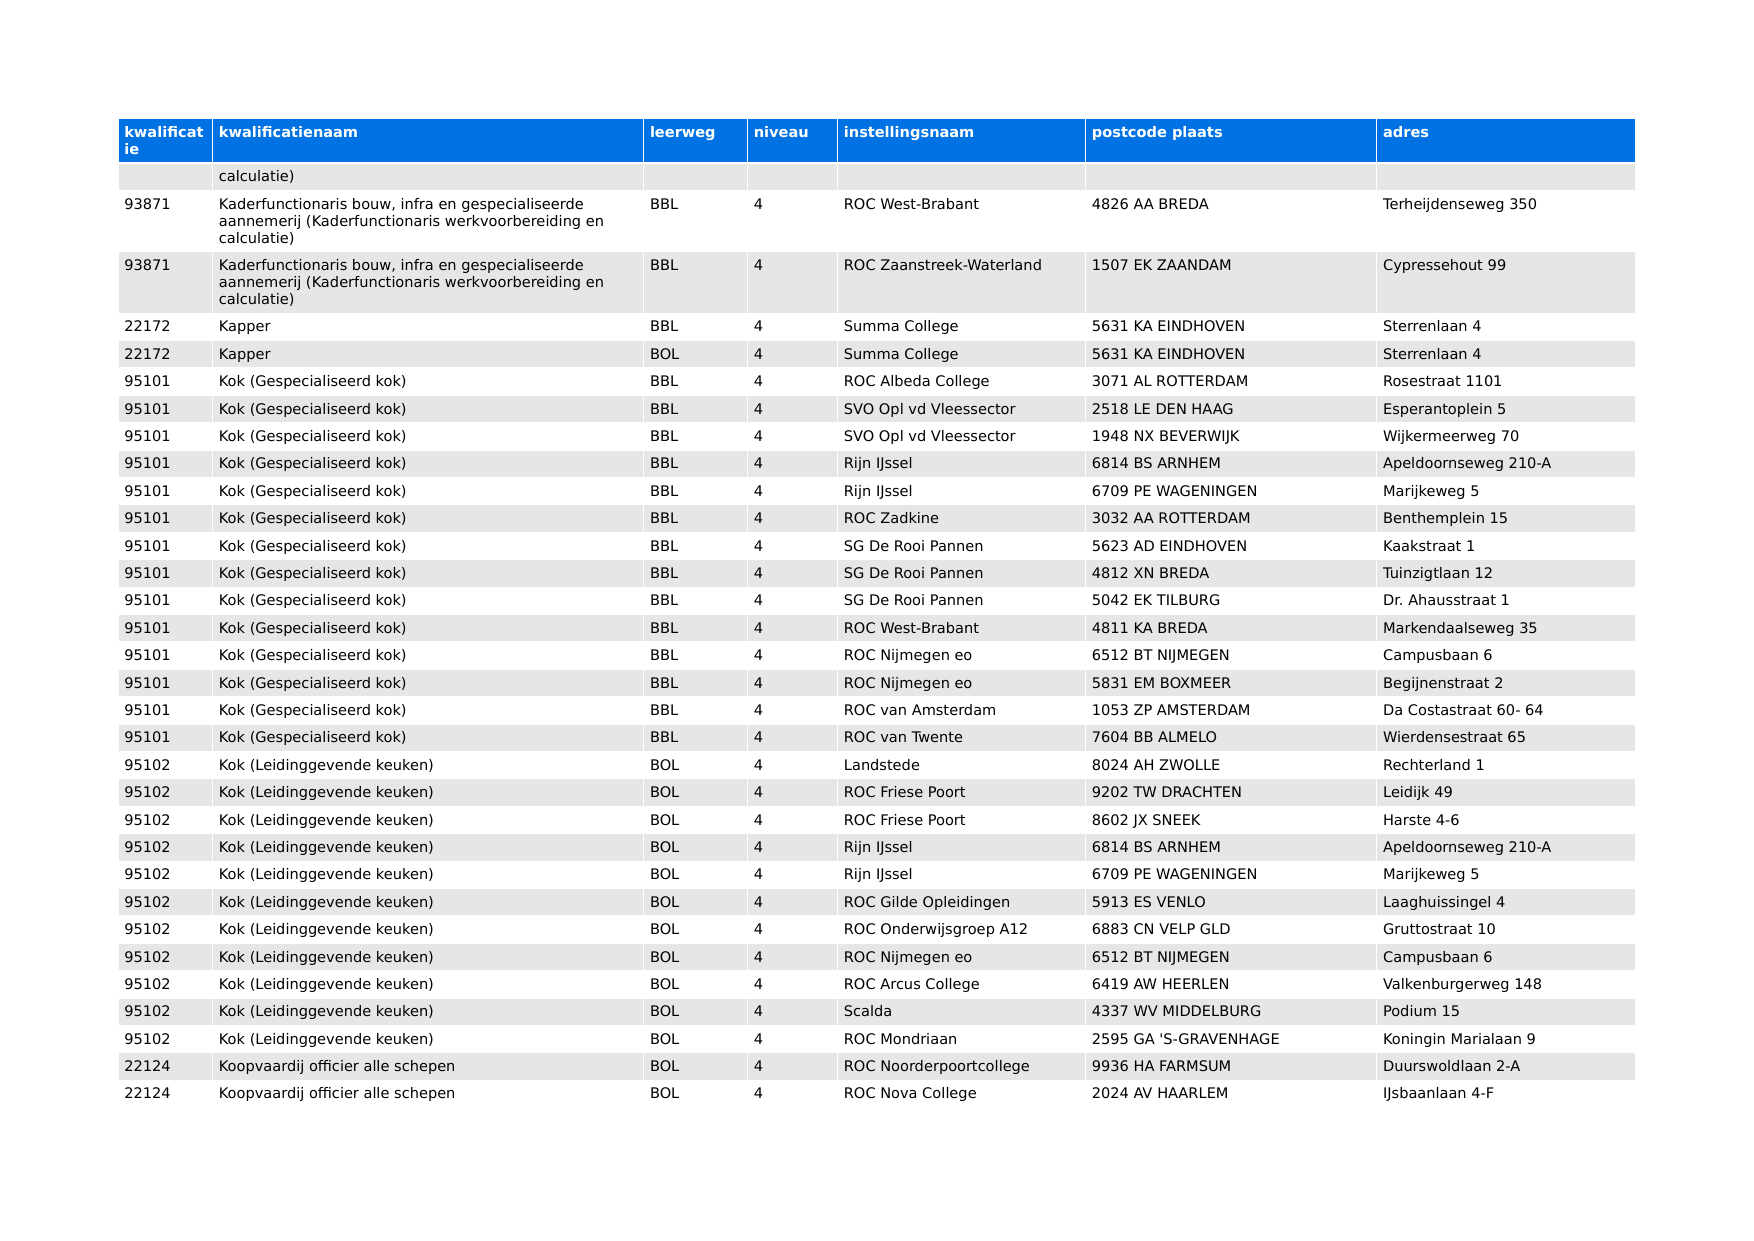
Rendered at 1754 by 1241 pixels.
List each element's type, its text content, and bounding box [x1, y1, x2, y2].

table_cell Harste 4-6 [1377, 807, 1635, 833]
table_cell Kok (Leidinggevende keuken) [213, 834, 643, 861]
table_cell 2595 GA 'S-GRAVENHAGE [1086, 1026, 1376, 1052]
table_cell ROC Arcus College [838, 971, 1085, 997]
table_cell [1377, 164, 1635, 190]
table_cell Esperantoplein 5 [1377, 396, 1635, 422]
table_cell BBL [644, 588, 747, 614]
table_cell 4 [748, 588, 837, 614]
table_cell BOL [644, 779, 747, 806]
table_cell 95101 [119, 697, 212, 723]
table_cell 95102 [119, 916, 212, 943]
table_cell 4337 WV MIDDELBURG [1086, 999, 1376, 1025]
table_cell 6419 AW HEERLEN [1086, 971, 1376, 997]
table_cell ROC Nijmegen eo [838, 670, 1085, 696]
table_cell 5042 EK TILBURG [1086, 588, 1376, 614]
table_cell Kok (Gespecialiseerd kok) [213, 615, 643, 641]
table_cell 4 [748, 615, 837, 641]
table_cell Kok (Gespecialiseerd kok) [213, 505, 643, 532]
table_cell BBL [644, 697, 747, 723]
table_cell ROC Nijmegen eo [838, 643, 1085, 669]
table_cell 4 [748, 834, 837, 861]
table_cell BBL [644, 560, 747, 587]
table_cell Campusbaan 6 [1377, 944, 1635, 970]
table_cell Marijkeweg 5 [1377, 862, 1635, 888]
table_cell BBL [644, 369, 747, 395]
table_cell 8602 JX SNEEK [1086, 807, 1376, 833]
table_cell 4 [748, 478, 837, 504]
table_cell ROC Albeda College [838, 369, 1085, 395]
table_cell 93871 [119, 252, 212, 313]
table_cell Kok (Gespecialiseerd kok) [213, 670, 643, 696]
table_cell Benthemplein 15 [1377, 505, 1635, 532]
table_cell Kok (Gespecialiseerd kok) [213, 725, 643, 751]
table_cell Valkenburgerweg 148 [1377, 971, 1635, 997]
table_cell ROC West-Brabant [838, 191, 1085, 251]
table_cell 95102 [119, 834, 212, 861]
table_cell [119, 164, 212, 190]
table_cell BBL [644, 615, 747, 641]
table_cell 95101 [119, 423, 212, 449]
table_cell Podium 15 [1377, 999, 1635, 1025]
table_cell Gruttostraat 10 [1377, 916, 1635, 943]
table_cell Marijkeweg 5 [1377, 478, 1635, 504]
table_cell BOL [644, 944, 747, 970]
table_cell 4 [748, 999, 837, 1025]
table_cell Koningin Marialaan 9 [1377, 1026, 1635, 1052]
table_cell Markendaalseweg 35 [1377, 615, 1635, 641]
table_cell Rijn IJssel [838, 834, 1085, 861]
table_cell 5631 KA EINDHOVEN [1086, 314, 1376, 340]
table_cell Kok (Leidinggevende keuken) [213, 971, 643, 997]
table_cell Kok (Gespecialiseerd kok) [213, 423, 643, 449]
table_cell Landstede [838, 752, 1085, 778]
table_cell 4 [748, 944, 837, 970]
table_cell Kok (Leidinggevende keuken) [213, 807, 643, 833]
table_cell Kaderfunctionaris bouw, infra en gespecialiseerde aannemerij (Kaderfunctionaris werkvoorbereiding en calculatie) [213, 252, 643, 313]
table_cell 4 [748, 862, 837, 888]
table_cell ROC Friese Poort [838, 779, 1085, 806]
table_cell Kok (Leidinggevende keuken) [213, 862, 643, 888]
table_cell 4 [748, 505, 837, 532]
table_cell BOL [644, 971, 747, 997]
table_cell Sterrenlaan 4 [1377, 314, 1635, 340]
table_cell 4 [748, 916, 837, 943]
table_cell SG De Rooi Pannen [838, 588, 1085, 614]
table_cell Kok (Gespecialiseerd kok) [213, 643, 643, 669]
table_cell BBL [644, 423, 747, 449]
table_header kwalificatienaam [213, 119, 643, 162]
table_cell 4 [748, 752, 837, 778]
table_header adres [1377, 119, 1635, 162]
table_cell 95101 [119, 670, 212, 696]
table_cell 95101 [119, 588, 212, 614]
table_cell 93871 [119, 191, 212, 251]
table_cell BBL [644, 725, 747, 751]
table_cell 4 [748, 889, 837, 915]
table_cell 4 [748, 560, 837, 587]
table_cell ROC Friese Poort [838, 807, 1085, 833]
table_cell 2024 AV HAARLEM [1086, 1081, 1376, 1107]
table_cell Cypressehout 99 [1377, 252, 1635, 313]
table_cell 22172 [119, 341, 212, 367]
table_cell BOL [644, 999, 747, 1025]
table_cell 22124 [119, 1053, 212, 1080]
table_cell Dr. Ahausstraat 1 [1377, 588, 1635, 614]
table_cell ROC Zadkine [838, 505, 1085, 532]
table_cell BOL [644, 1053, 747, 1080]
table_cell 9202 TW DRACHTEN [1086, 779, 1376, 806]
table_cell 6883 CN VELP GLD [1086, 916, 1376, 943]
table_cell Kapper [213, 341, 643, 367]
table_cell BOL [644, 1081, 747, 1107]
table_cell Kok (Leidinggevende keuken) [213, 889, 643, 915]
table_cell ROC West-Brabant [838, 615, 1085, 641]
table_cell 95101 [119, 643, 212, 669]
table_cell SVO Opl vd Vleessector [838, 396, 1085, 422]
table_cell Kok (Gespecialiseerd kok) [213, 533, 643, 559]
table_header instellingsnaam [838, 119, 1085, 162]
table_cell 8024 AH ZWOLLE [1086, 752, 1376, 778]
table_cell BBL [644, 252, 747, 313]
table_header postcode plaats [1086, 119, 1376, 162]
table_cell Kaderfunctionaris bouw, infra en gespecialiseerde aannemerij (Kaderfunctionaris werkvoorbereiding en calculatie) [213, 191, 643, 251]
table_cell Rijn IJssel [838, 478, 1085, 504]
table_header kwalificatie [119, 119, 212, 162]
table_cell SG De Rooi Pannen [838, 560, 1085, 587]
table_cell ROC Onderwijsgroep A12 [838, 916, 1085, 943]
table_cell Rosestraat 1101 [1377, 369, 1635, 395]
table_cell 4 [748, 807, 837, 833]
table_cell 5913 ES VENLO [1086, 889, 1376, 915]
table_cell calculatie) [213, 164, 643, 190]
table_cell Campusbaan 6 [1377, 643, 1635, 669]
table_cell [644, 164, 747, 190]
table_cell 7604 BB ALMELO [1086, 725, 1376, 751]
table_cell 95101 [119, 369, 212, 395]
table_cell [838, 164, 1085, 190]
table_cell 95102 [119, 889, 212, 915]
table_cell 95101 [119, 505, 212, 532]
table_cell 3032 AA ROTTERDAM [1086, 505, 1376, 532]
table_cell BOL [644, 807, 747, 833]
table_cell IJsbaanlaan 4-F [1377, 1081, 1635, 1107]
table_cell BBL [644, 505, 747, 532]
table_cell Wijkermeerweg 70 [1377, 423, 1635, 449]
table_cell 6814 BS ARNHEM [1086, 451, 1376, 477]
table_cell ROC Gilde Opleidingen [838, 889, 1085, 915]
table_cell 1948 NX BEVERWIJK [1086, 423, 1376, 449]
table_cell 4 [748, 451, 837, 477]
table_cell 95102 [119, 807, 212, 833]
table_cell 6512 BT NIJMEGEN [1086, 643, 1376, 669]
table_cell 6814 BS ARNHEM [1086, 834, 1376, 861]
table_cell Da Costastraat 60- 64 [1377, 697, 1635, 723]
table_cell BBL [644, 451, 747, 477]
table_cell BOL [644, 862, 747, 888]
table_cell Terheijdenseweg 350 [1377, 191, 1635, 251]
table_cell 5623 AD EINDHOVEN [1086, 533, 1376, 559]
table_cell BBL [644, 396, 747, 422]
table_cell ROC Nova College [838, 1081, 1085, 1107]
table_cell 4 [748, 533, 837, 559]
table_cell 95101 [119, 560, 212, 587]
table_cell 5631 KA EINDHOVEN [1086, 341, 1376, 367]
table_cell 4 [748, 670, 837, 696]
table_cell Kok (Leidinggevende keuken) [213, 779, 643, 806]
table_cell Kok (Gespecialiseerd kok) [213, 560, 643, 587]
table_cell Rechterland 1 [1377, 752, 1635, 778]
table_cell 4 [748, 369, 837, 395]
table_cell 4 [748, 1026, 837, 1052]
table_cell 4811 KA BREDA [1086, 615, 1376, 641]
table_header niveau [748, 119, 837, 162]
table_cell 6709 PE WAGENINGEN [1086, 862, 1376, 888]
table_cell Tuinzigtlaan 12 [1377, 560, 1635, 587]
table_cell Kok (Leidinggevende keuken) [213, 752, 643, 778]
table_cell 4826 AA BREDA [1086, 191, 1376, 251]
table_cell Apeldoornseweg 210-A [1377, 451, 1635, 477]
table_cell 95101 [119, 725, 212, 751]
table_cell [1086, 164, 1376, 190]
table_cell SG De Rooi Pannen [838, 533, 1085, 559]
table_cell Kok (Gespecialiseerd kok) [213, 451, 643, 477]
table_cell 95102 [119, 862, 212, 888]
table_cell 4 [748, 1081, 837, 1107]
table_cell Kok (Gespecialiseerd kok) [213, 396, 643, 422]
table_header leerweg [644, 119, 747, 162]
table_cell BOL [644, 1026, 747, 1052]
table_cell 5831 EM BOXMEER [1086, 670, 1376, 696]
table_cell BBL [644, 478, 747, 504]
table_cell 2518 LE DEN HAAG [1086, 396, 1376, 422]
table_cell 1053 ZP AMSTERDAM [1086, 697, 1376, 723]
table_cell 6709 PE WAGENINGEN [1086, 478, 1376, 504]
table_cell 4 [748, 1053, 837, 1080]
table_cell 4 [748, 191, 837, 251]
table_cell 95101 [119, 451, 212, 477]
table_cell 95101 [119, 615, 212, 641]
table_cell Kok (Gespecialiseerd kok) [213, 478, 643, 504]
table_cell BBL [644, 314, 747, 340]
table_cell ROC Mondriaan [838, 1026, 1085, 1052]
table_cell Koopvaardij officier alle schepen [213, 1081, 643, 1107]
table_cell 4 [748, 779, 837, 806]
table_cell Rijn IJssel [838, 862, 1085, 888]
table_cell 22124 [119, 1081, 212, 1107]
table_cell 4 [748, 725, 837, 751]
table_cell 95102 [119, 779, 212, 806]
table_cell Leidijk 49 [1377, 779, 1635, 806]
table_cell Apeldoornseweg 210-A [1377, 834, 1635, 861]
table_cell ROC Nijmegen eo [838, 944, 1085, 970]
table_cell 3071 AL ROTTERDAM [1086, 369, 1376, 395]
table_cell Kaakstraat 1 [1377, 533, 1635, 559]
table_cell Kok (Gespecialiseerd kok) [213, 369, 643, 395]
table_cell 95102 [119, 999, 212, 1025]
table_cell 4 [748, 643, 837, 669]
table_cell Kok (Leidinggevende keuken) [213, 944, 643, 970]
table_cell Summa College [838, 341, 1085, 367]
table_cell ROC van Amsterdam [838, 697, 1085, 723]
table_cell 95102 [119, 752, 212, 778]
table_cell Duurswoldlaan 2-A [1377, 1053, 1635, 1080]
table_cell Kapper [213, 314, 643, 340]
table_cell Summa College [838, 314, 1085, 340]
table_cell 1507 EK ZAANDAM [1086, 252, 1376, 313]
table_cell 95101 [119, 396, 212, 422]
table_cell BOL [644, 752, 747, 778]
table_cell BBL [644, 191, 747, 251]
table_cell Sterrenlaan 4 [1377, 341, 1635, 367]
table_cell 4 [748, 396, 837, 422]
table_cell SVO Opl vd Vleessector [838, 423, 1085, 449]
table_cell [748, 164, 837, 190]
table_cell Kok (Gespecialiseerd kok) [213, 697, 643, 723]
table_cell 4 [748, 314, 837, 340]
table_cell Laaghuissingel 4 [1377, 889, 1635, 915]
table_cell BBL [644, 533, 747, 559]
table_cell ROC Zaanstreek-Waterland [838, 252, 1085, 313]
table_cell Kok (Leidinggevende keuken) [213, 999, 643, 1025]
table_cell BBL [644, 670, 747, 696]
table_cell Kok (Leidinggevende keuken) [213, 916, 643, 943]
table_cell BOL [644, 889, 747, 915]
table_cell 22172 [119, 314, 212, 340]
table_cell 4 [748, 971, 837, 997]
table_cell 4 [748, 697, 837, 723]
table_cell 4 [748, 423, 837, 449]
table_cell Rijn IJssel [838, 451, 1085, 477]
table_cell 95102 [119, 1026, 212, 1052]
table_cell 95102 [119, 971, 212, 997]
table_cell 95101 [119, 533, 212, 559]
table_cell 95102 [119, 944, 212, 970]
table_cell 9936 HA FARMSUM [1086, 1053, 1376, 1080]
table_cell Kok (Gespecialiseerd kok) [213, 588, 643, 614]
table_cell 95101 [119, 478, 212, 504]
table_cell Wierdensestraat 65 [1377, 725, 1635, 751]
table_cell BOL [644, 341, 747, 367]
table_cell ROC Noorderpoortcollege [838, 1053, 1085, 1080]
table_cell ROC van Twente [838, 725, 1085, 751]
table_cell 6512 BT NIJMEGEN [1086, 944, 1376, 970]
table_cell 4812 XN BREDA [1086, 560, 1376, 587]
table_cell BOL [644, 916, 747, 943]
table_cell BOL [644, 834, 747, 861]
table_cell Kok (Leidinggevende keuken) [213, 1026, 643, 1052]
table_cell Begijnenstraat 2 [1377, 670, 1635, 696]
table_cell 4 [748, 252, 837, 313]
table_cell 4 [748, 341, 837, 367]
table_cell Scalda [838, 999, 1085, 1025]
table_cell Koopvaardij officier alle schepen [213, 1053, 643, 1080]
table_cell BBL [644, 643, 747, 669]
